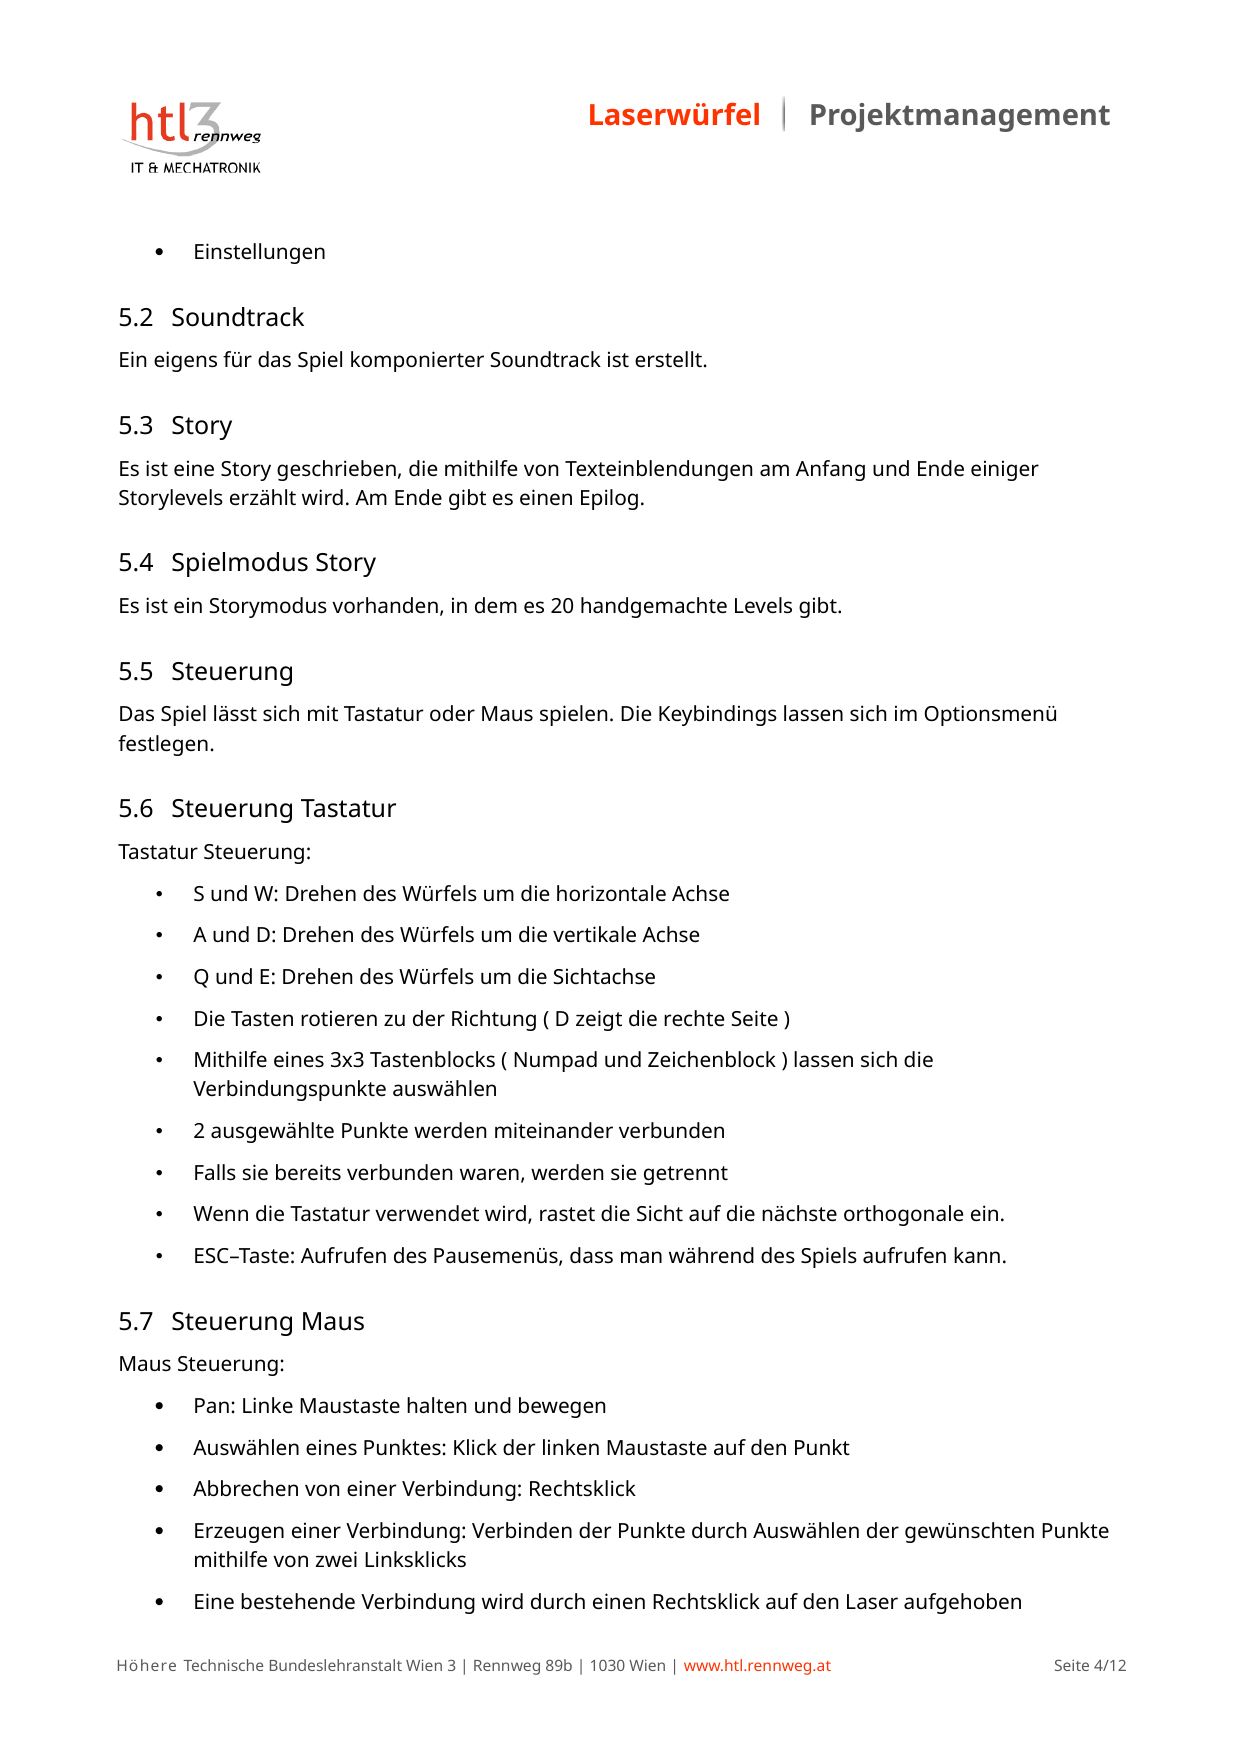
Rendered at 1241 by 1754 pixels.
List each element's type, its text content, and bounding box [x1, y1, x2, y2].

subtitle Steuerung Tastatur [118, 794, 1122, 823]
text Das Spiel lässt sich mit Tastatur oder Maus spielen. Die Keybindings lassen sich im Optionsmenü festlegen. [118, 698, 1122, 757]
list Wenn die Tastatur verwendet wird, rastet die Sicht auf die nächste orthogonale ein. [156, 1198, 1122, 1228]
list A und D: Drehen des Würfels um die vertikale Achse [156, 919, 1122, 948]
list Q und E: Drehen des Würfels um die Sichtachse [156, 961, 1122, 990]
list ESC–Taste: Aufrufen des Pausemenüs, dass man während des Spiels aufrufen kann. [156, 1240, 1122, 1269]
list Einstellungen [156, 236, 1122, 265]
subtitle Spielmodus Story [118, 548, 1122, 578]
text Es ist ein Storymodus vorhanden, in dem es 20 handgemachte Levels gibt. [118, 590, 1122, 619]
text Es ist eine Story geschrieben, die mithilfe von Texteinblendungen am Anfang und Ende einiger Storylevels erzählt wird. Am Ende gibt es einen Epilog. [118, 453, 1122, 511]
list 2 ausgewählte Punkte werden miteinander verbunden [156, 1115, 1122, 1144]
list Abbrechen von einer Verbindung: Rechtsklick [156, 1473, 1122, 1503]
text Tastatur Steuerung: [118, 836, 1122, 865]
subtitle Steuerung [118, 657, 1122, 686]
text Ein eigens für das Spiel komponierter Soundtrack ist erstellt. [118, 344, 1122, 373]
list Falls sie bereits verbunden waren, werden sie getrennt [156, 1157, 1122, 1186]
list Mithilfe eines 3x3 Tastenblocks ( Numpad und Zeichenblock ) lassen sich die Verbindungspunkte auswählen [156, 1044, 1122, 1103]
subtitle Story [118, 411, 1122, 440]
list Pan: Linke Maustaste halten und bewegen [156, 1390, 1122, 1419]
subtitle Soundtrack [118, 303, 1122, 332]
list Eine bestehende Verbindung wird durch einen Rechtsklick auf den Laser aufgehoben [156, 1586, 1122, 1615]
list S und W: Drehen des Würfels um die horizontale Achse [156, 878, 1122, 907]
text Maus Steuerung: [118, 1348, 1122, 1378]
subtitle Steuerung Maus [118, 1307, 1122, 1336]
list Erzeugen einer Verbindung: Verbinden der Punkte durch Auswählen der gewünschten Punkte mithilfe von zwei Linksklicks [156, 1515, 1122, 1573]
list Auswählen eines Punktes: Klick der linken Maustaste auf den Punkt [156, 1432, 1122, 1461]
list Die Tasten rotieren zu der Richtung ( D zeigt die rechte Seite ) [156, 1003, 1122, 1032]
